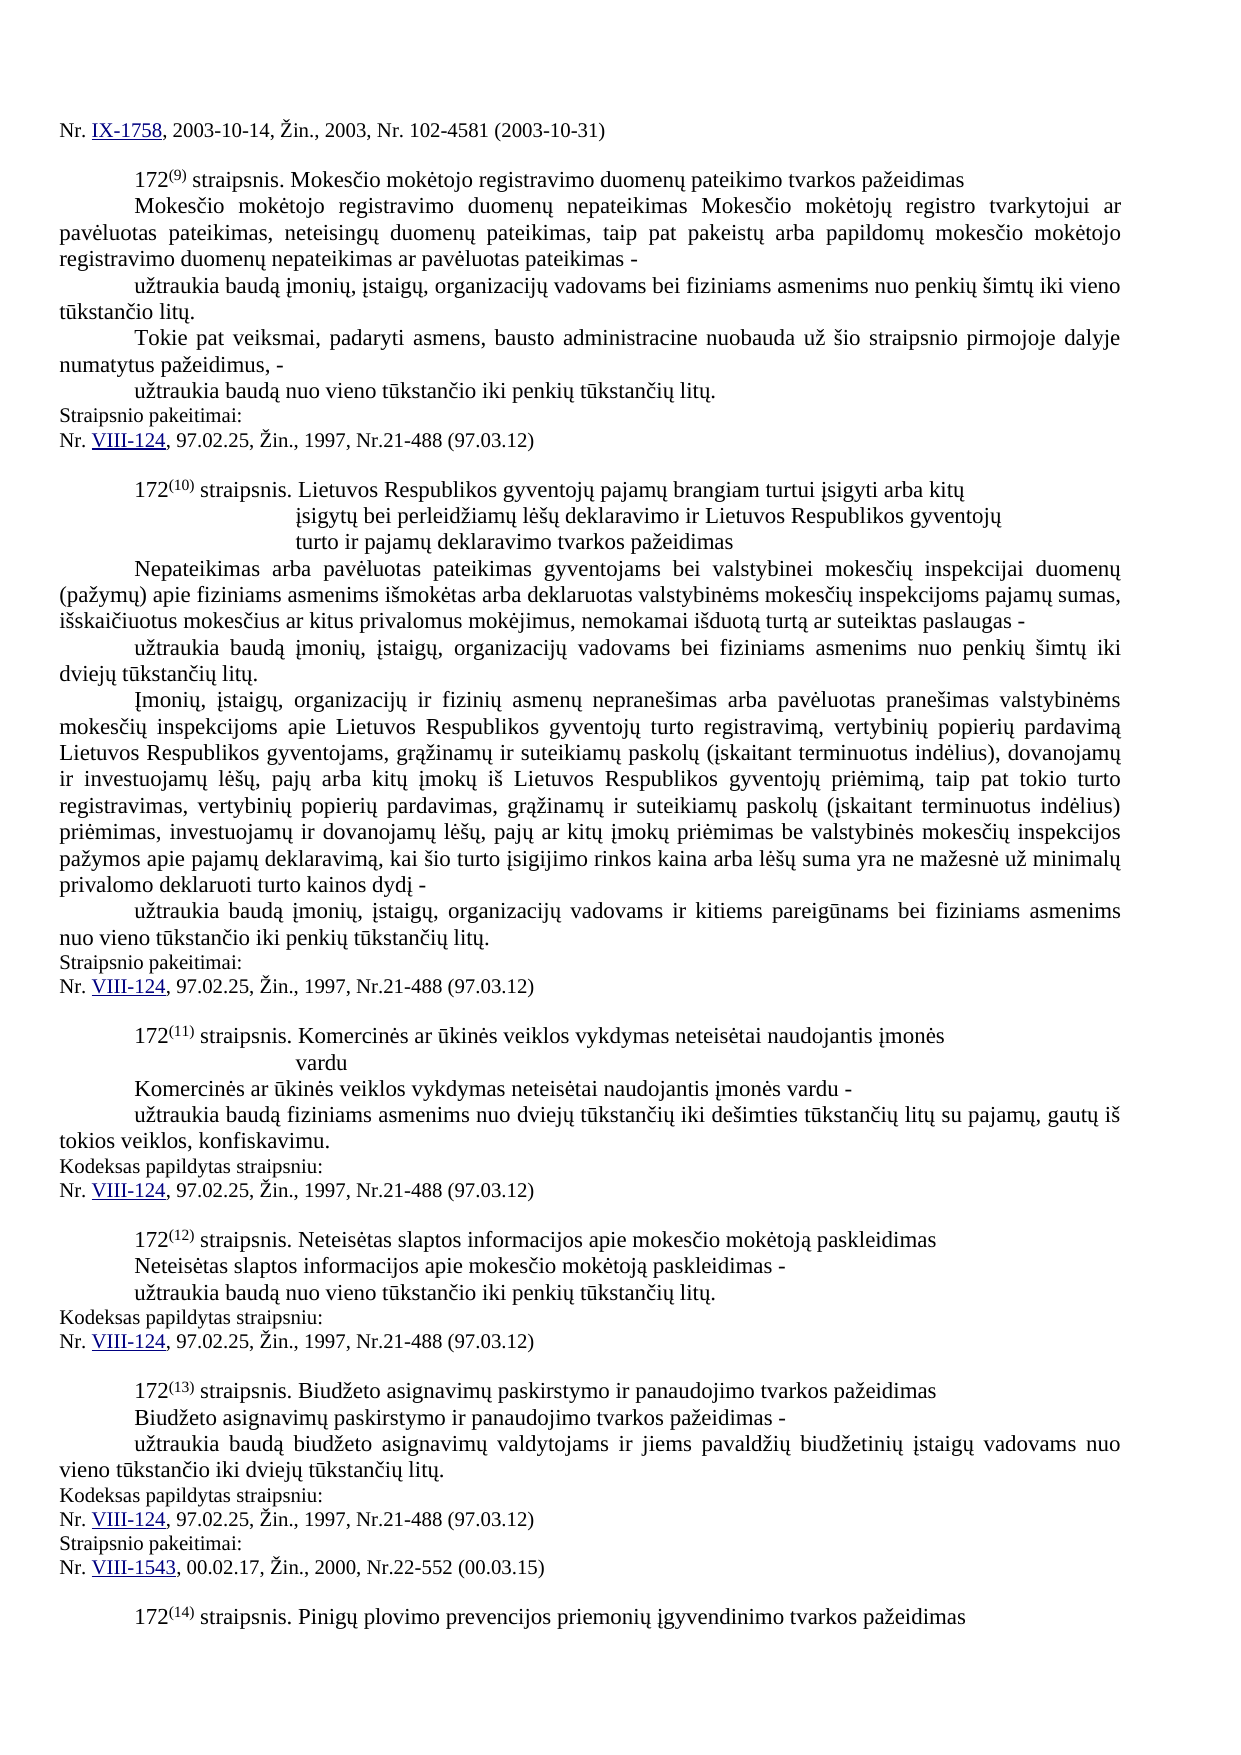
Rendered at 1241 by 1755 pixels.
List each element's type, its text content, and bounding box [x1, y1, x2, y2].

text užtraukia baudą fiziniams asmenims nuo dviejų tūkstančių iki dešimties tūkstančių litų su pajamų, gautų iš tokios veiklos, konfiskavimu. [59, 1101, 1122, 1154]
text Komercinės ar ūkinės veiklos vykdymas neteisėtai naudojantis įmonės vardu - [59, 1075, 1122, 1101]
text Nr. VIII-124, 97.02.25, Žin., 1997, Nr.21-488 (97.03.12) [59, 1329, 1122, 1353]
text Nr. VIII-124, 97.02.25, Žin., 1997, Nr.21-488 (97.03.12) [59, 427, 1122, 452]
text Straipsnio pakeitimai: [59, 1531, 1122, 1555]
text užtraukia baudą biudžeto asignavimų valdytojams ir jiems pavaldžių biudžetinių įstaigų vadovams nuo vieno tūkstančio iki dviejų tūkstančių litų. [59, 1430, 1122, 1483]
text Nr. VIII-124, 97.02.25, Žin., 1997, Nr.21-488 (97.03.12) [59, 1178, 1122, 1202]
text įsigytų bei perleidžiamų lėšų deklaravimo ir Lietuvos Respublikos gyventojų [134, 502, 1122, 528]
text Kodeksas papildytas straipsniu: [59, 1154, 1122, 1178]
text Biudžeto asignavimų paskirstymo ir panaudojimo tvarkos pažeidimas - [59, 1404, 1122, 1430]
text užtraukia baudą nuo vieno tūkstančio iki penkių tūkstančių litų. [59, 1279, 1122, 1305]
text 172(14) straipsnis. Pinigų plovimo prevencijos priemonių įgyvendinimo tvarkos pažeidimas [134, 1603, 1122, 1629]
text Nr. IX-1758, 2003-10-14, Žin., 2003, Nr. 102-4581 (2003-10-31) [59, 118, 1122, 142]
text užtraukia baudą įmonių, įstaigų, organizacijų vadovams bei fiziniams asmenims nuo penkių šimtų iki vieno tūkstančio litų. [59, 272, 1122, 324]
text 172(9) straipsnis. Mokesčio mokėtojo registravimo duomenų pateikimo tvarkos pažeidimas [59, 166, 1122, 193]
text Įmonių, įstaigų, organizacijų ir fizinių asmenų nepranešimas arba pavėluotas pranešimas valstybinėms mokesčių inspekcijoms apie Lietuvos Respublikos gyventojų turto registravimą, vertybinių popierių pardavimą Lietuvos Respublikos gyventojams, grąžinamų ir suteikiamų paskolų (įskaitant terminuotus indėlius), dovanojamų ir investuojamų lėšų, pajų arba kitų įmokų iš Lietuvos Respublikos gyventojų priėmimą, taip pat tokio turto registravimas, vertybinių popierių pardavimas, grąžinamų ir suteikiamų paskolų (įskaitant terminuotus indėlius) priėmimas, investuojamų ir dovanojamų lėšų, pajų ar kitų įmokų priėmimas be valstybinės mokesčių inspekcijos pažymos apie pajamų deklaravimą, kai šio turto įsigijimo rinkos kaina arba lėšų suma yra ne mažesnė už minimalų privalomo deklaruoti turto kainos dydį - [59, 686, 1122, 897]
text turto ir pajamų deklaravimo tvarkos pažeidimas [134, 528, 1122, 555]
text Nr. VIII-1543, 00.02.17, Žin., 2000, Nr.22-552 (00.03.15) [59, 1555, 1122, 1579]
text užtraukia baudą nuo vieno tūkstančio iki penkių tūkstančių litų. [59, 377, 1122, 403]
text Nepateikimas arba pavėluotas pateikimas gyventojams bei valstybinei mokesčių inspekcijai duomenų (pažymų) apie fiziniams asmenims išmokėtas arba deklaruotas valstybinėms mokesčių inspekcijoms pajamų sumas, išskaičiuotus mokesčius ar kitus privalomus mokėjimus, nemokamai išduotą turtą ar suteiktas paslaugas - [59, 555, 1122, 634]
text 172(10) straipsnis. Lietuvos Respublikos gyventojų pajamų brangiam turtui įsigyti arba kitų [59, 476, 1122, 502]
text užtraukia baudą įmonių, įstaigų, organizacijų vadovams bei fiziniams asmenims nuo penkių šimtų iki dviejų tūkstančių litų. [59, 634, 1122, 686]
text Kodeksas papildytas straipsniu: [59, 1305, 1122, 1329]
text 172(11) straipsnis. Komercinės ar ūkinės veiklos vykdymas neteisėtai naudojantis įmonės [59, 1022, 1122, 1048]
text 172(13) straipsnis. Biudžeto asignavimų paskirstymo ir panaudojimo tvarkos pažeidimas [134, 1377, 1122, 1404]
text Straipsnio pakeitimai: [59, 950, 1122, 974]
text Nr. VIII-124, 97.02.25, Žin., 1997, Nr.21-488 (97.03.12) [59, 1507, 1122, 1531]
text Neteisėtas slaptos informacijos apie mokesčio mokėtoją paskleidimas - [59, 1252, 1122, 1279]
text Straipsnio pakeitimai: [59, 403, 1122, 427]
text Nr. VIII-124, 97.02.25, Žin., 1997, Nr.21-488 (97.03.12) [59, 974, 1122, 998]
text 172(12) straipsnis. Neteisėtas slaptos informacijos apie mokesčio mokėtoją paskleidimas [59, 1226, 1122, 1252]
text vardu [59, 1048, 1122, 1075]
text Kodeksas papildytas straipsniu: [59, 1483, 1122, 1507]
text užtraukia baudą įmonių, įstaigų, organizacijų vadovams ir kitiems pareigūnams bei fiziniams asmenims nuo vieno tūkstančio iki penkių tūkstančių litų. [59, 897, 1122, 950]
text Tokie pat veiksmai, padaryti asmens, bausto administracine nuobauda už šio straipsnio pirmojoje dalyje numatytus pažeidimus, - [59, 324, 1122, 377]
text Mokesčio mokėtojo registravimo duomenų nepateikimas Mokesčio mokėtojų registro tvarkytojui ar pavėluotas pateikimas, neteisingų duomenų pateikimas, taip pat pakeistų arba papildomų mokesčio mokėtojo registravimo duomenų nepateikimas ar pavėluotas pateikimas - [59, 193, 1122, 272]
